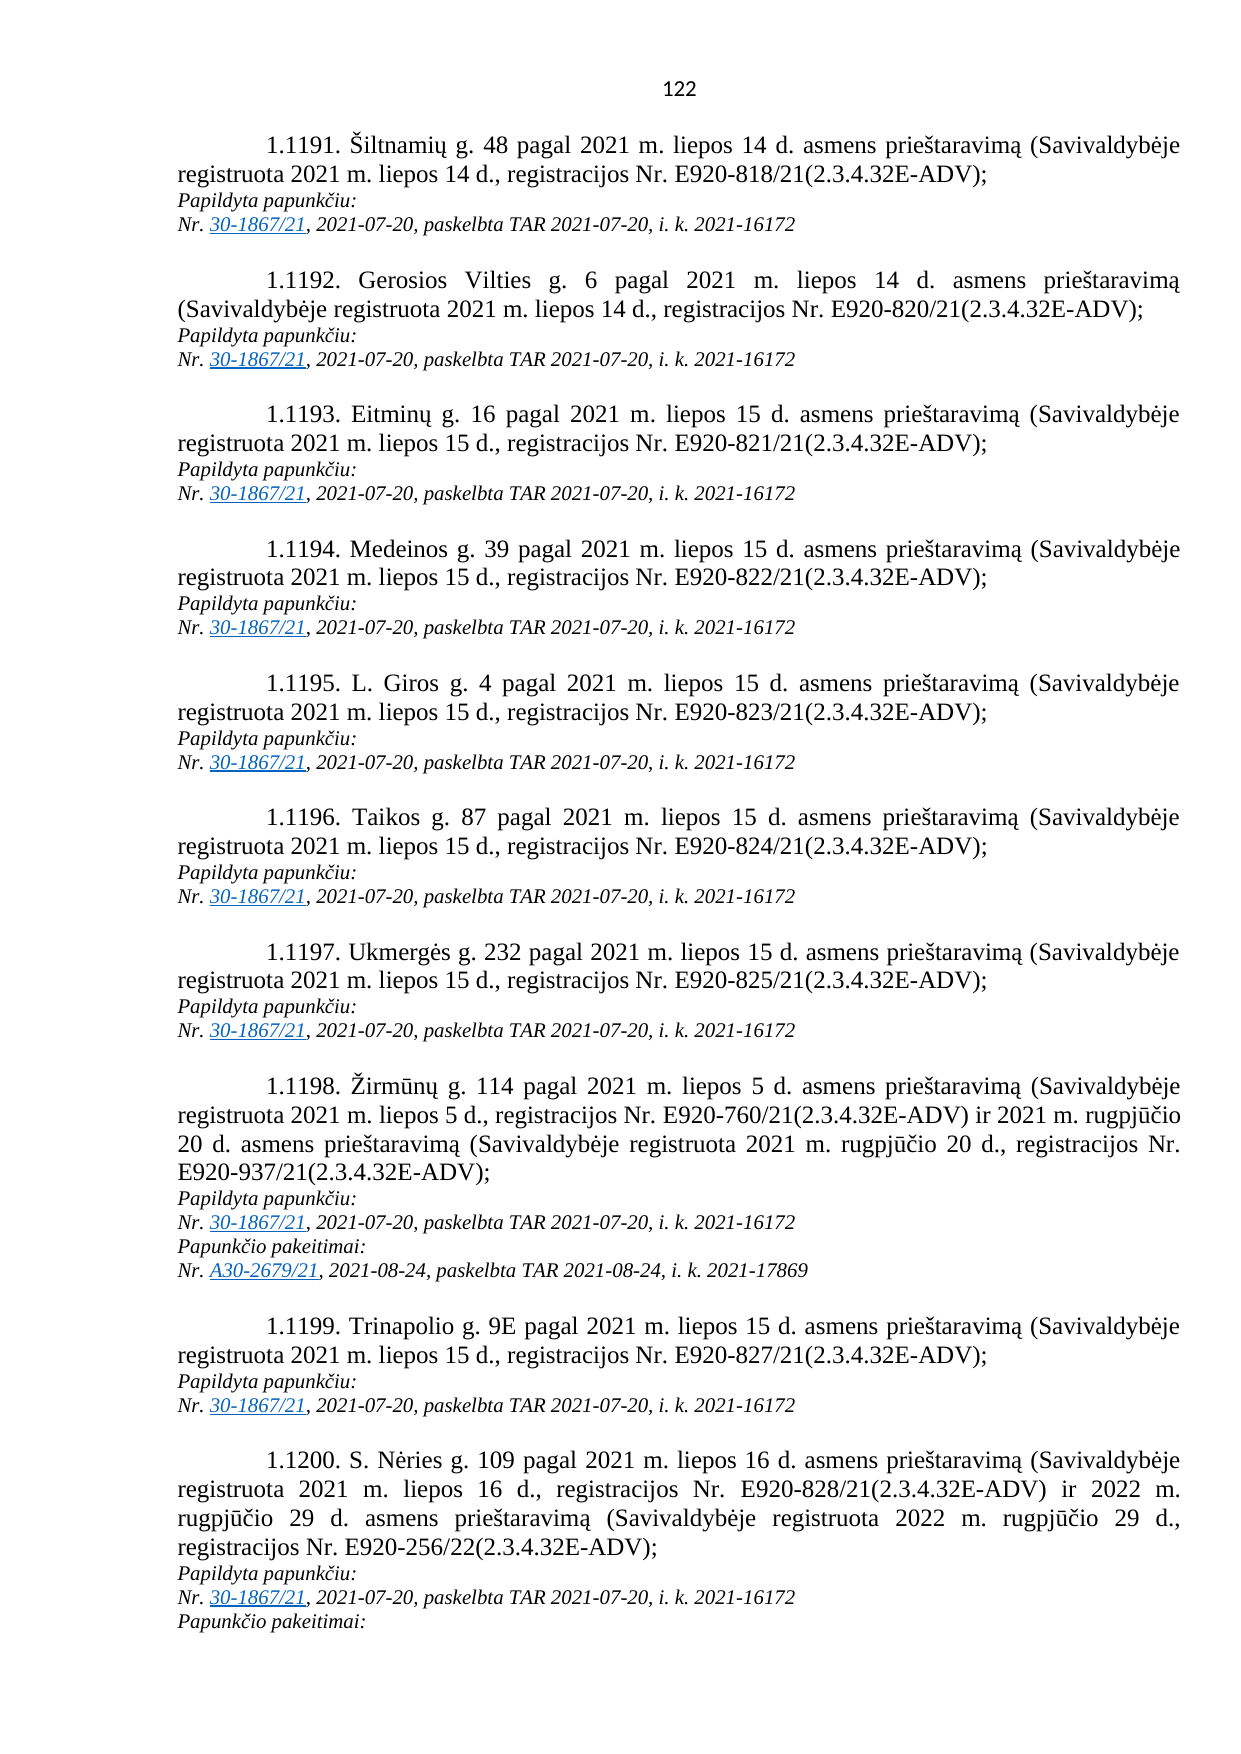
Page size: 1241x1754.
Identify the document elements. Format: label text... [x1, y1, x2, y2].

text 1.1197. Ukmergės g. 232 pagal 2021 m. liepos 15 d. asmens prieštaravimą (Savivaldybėje registruota 2021 m. liepos 15 d., registracijos Nr. E920-825/21(2.3.4.32E-ADV); [177, 937, 1181, 994]
text Nr. 30-1867/21, 2021-07-20, paskelbta TAR 2021-07-20, i. k. 2021-16172 [177, 1393, 1181, 1417]
text Papunkčio pakeitimai: [177, 1609, 1181, 1633]
text Nr. 30-1867/21, 2021-07-20, paskelbta TAR 2021-07-20, i. k. 2021-16172 [177, 1210, 1181, 1234]
text Nr. 30-1867/21, 2021-07-20, paskelbta TAR 2021-07-20, i. k. 2021-16172 [177, 1585, 1181, 1609]
text Papildyta papunkčiu: [177, 591, 1181, 615]
text 1.1195. L. Giros g. 4 pagal 2021 m. liepos 15 d. asmens prieštaravimą (Savivaldybėje registruota 2021 m. liepos 15 d., registracijos Nr. E920-823/21(2.3.4.32E-ADV); [177, 668, 1181, 726]
text Nr. A30-2679/21, 2021-08-24, paskelbta TAR 2021-08-24, i. k. 2021-17869 [177, 1258, 1181, 1282]
text Nr. 30-1867/21, 2021-07-20, paskelbta TAR 2021-07-20, i. k. 2021-16172 [177, 884, 1181, 908]
text Papildyta papunkčiu: [177, 457, 1181, 481]
text Papildyta papunkčiu: [177, 1561, 1181, 1585]
text Nr. 30-1867/21, 2021-07-20, paskelbta TAR 2021-07-20, i. k. 2021-16172 [177, 212, 1181, 236]
text 1.1193. Eitminų g. 16 pagal 2021 m. liepos 15 d. asmens prieštaravimą (Savivaldybėje registruota 2021 m. liepos 15 d., registracijos Nr. E920-821/21(2.3.4.32E-ADV); [177, 399, 1181, 457]
text 1.1198. Žirmūnų g. 114 pagal 2021 m. liepos 5 d. asmens prieštaravimą (Savivaldybėje registruota 2021 m. liepos 5 d., registracijos Nr. E920-760/21(2.3.4.32E-ADV) ir 2021 m. rugpjūčio 20 d. asmens prieštaravimą (Savivaldybėje registruota 2021 m. rugpjūčio 20 d., registracijos Nr. E920-937/21(2.3.4.32E-ADV); [177, 1071, 1181, 1186]
text 1.1192. Gerosios Vilties g. 6 pagal 2021 m. liepos 14 d. asmens prieštaravimą (Savivaldybėje registruota 2021 m. liepos 14 d., registracijos Nr. E920-820/21(2.3.4.32E-ADV); [177, 265, 1181, 322]
text Nr. 30-1867/21, 2021-07-20, paskelbta TAR 2021-07-20, i. k. 2021-16172 [177, 750, 1181, 774]
text 1.1200. S. Nėries g. 109 pagal 2021 m. liepos 16 d. asmens prieštaravimą (Savivaldybėje registruota 2021 m. liepos 16 d., registracijos Nr. E920-828/21(2.3.4.32E-ADV) ir 2022 m. rugpjūčio 29 d. asmens prieštaravimą (Savivaldybėje registruota 2022 m. rugpjūčio 29 d., registracijos Nr. E920-256/22(2.3.4.32E-ADV); [177, 1446, 1181, 1561]
text 1.1191. Šiltnamių g. 48 pagal 2021 m. liepos 14 d. asmens prieštaravimą (Savivaldybėje registruota 2021 m. liepos 14 d., registracijos Nr. E920-818/21(2.3.4.32E-ADV); [177, 131, 1181, 188]
text 1.1199. Trinapolio g. 9E pagal 2021 m. liepos 15 d. asmens prieštaravimą (Savivaldybėje registruota 2021 m. liepos 15 d., registracijos Nr. E920-827/21(2.3.4.32E-ADV); [177, 1311, 1181, 1369]
text Papunkčio pakeitimai: [177, 1234, 1181, 1258]
text Papildyta papunkčiu: [177, 1369, 1181, 1393]
text Nr. 30-1867/21, 2021-07-20, paskelbta TAR 2021-07-20, i. k. 2021-16172 [177, 481, 1181, 505]
text Papildyta papunkčiu: [177, 188, 1181, 212]
text 1.1194. Medeinos g. 39 pagal 2021 m. liepos 15 d. asmens prieštaravimą (Savivaldybėje registruota 2021 m. liepos 15 d., registracijos Nr. E920-822/21(2.3.4.32E-ADV); [177, 534, 1181, 591]
text Papildyta papunkčiu: [177, 994, 1181, 1018]
text Papildyta papunkčiu: [177, 726, 1181, 750]
text 1.1196. Taikos g. 87 pagal 2021 m. liepos 15 d. asmens prieštaravimą (Savivaldybėje registruota 2021 m. liepos 15 d., registracijos Nr. E920-824/21(2.3.4.32E-ADV); [177, 802, 1181, 860]
text Papildyta papunkčiu: [177, 1186, 1181, 1210]
text Nr. 30-1867/21, 2021-07-20, paskelbta TAR 2021-07-20, i. k. 2021-16172 [177, 347, 1181, 371]
text Nr. 30-1867/21, 2021-07-20, paskelbta TAR 2021-07-20, i. k. 2021-16172 [177, 1018, 1181, 1042]
text Papildyta papunkčiu: [177, 322, 1181, 347]
text Papildyta papunkčiu: [177, 860, 1181, 884]
text Nr. 30-1867/21, 2021-07-20, paskelbta TAR 2021-07-20, i. k. 2021-16172 [177, 615, 1181, 639]
